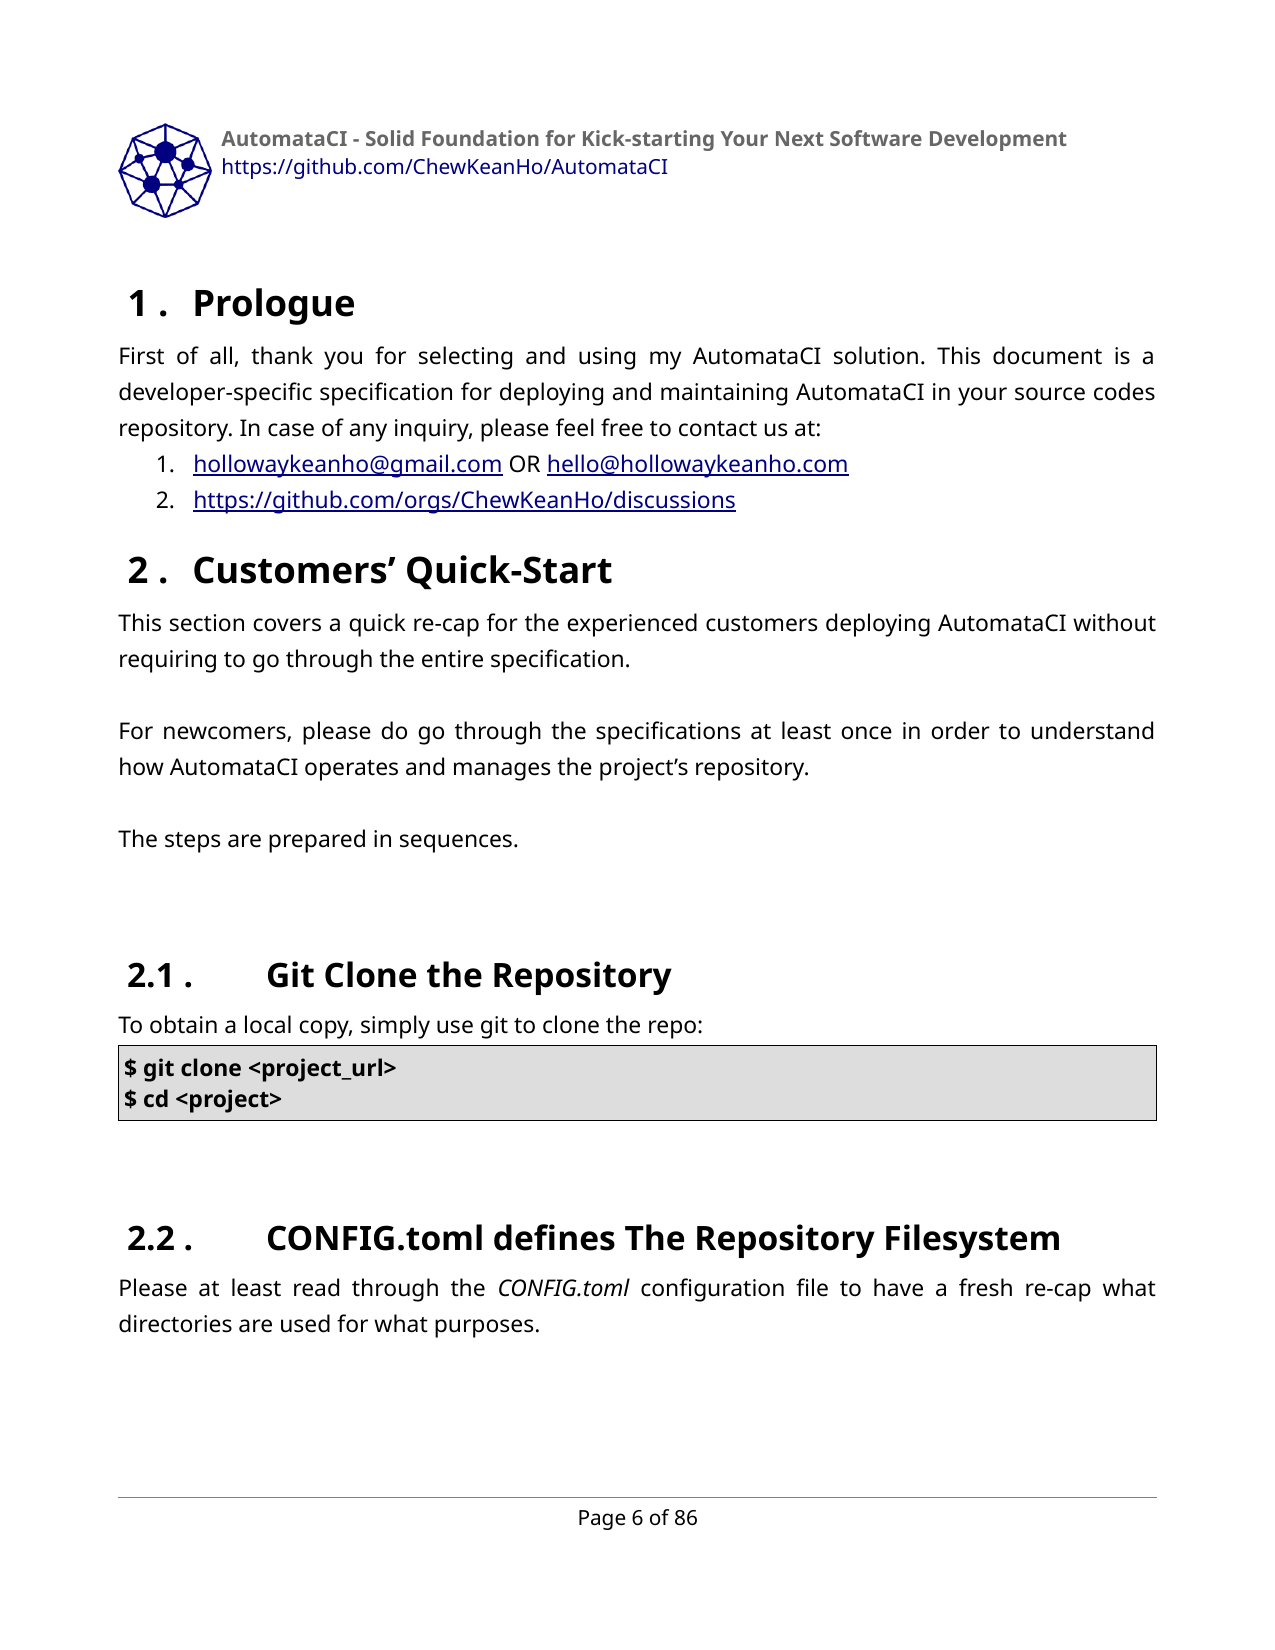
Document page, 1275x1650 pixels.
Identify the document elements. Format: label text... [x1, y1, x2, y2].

subtitle Customers’ Quick-Start [118, 545, 1157, 594]
table_header $ git clone <project_url> $ cd <project> [119, 1046, 1156, 1120]
text Please at least read through the CONFIG.toml configuration file to have a fresh re-cap what directories are used for what purposes. [118, 1272, 1157, 1339]
list hollowaykeanho@gmail.com OR hello@hollowaykeanho.com [156, 448, 1157, 479]
list https://github.com/orgs/ChewKeanHo/discussions [156, 484, 1157, 515]
subtitle Git Clone the Repository [118, 951, 1157, 997]
text First of all, thank you for selecting and using my AutomataCI solution. This document is a developer-specific specification for deploying and maintaining AutomataCI in your source codes repository. In case of any inquiry, please feel free to contact us at: [118, 340, 1157, 443]
text This section covers a quick re-cap for the experienced customers deploying AutomataCI without requiring to go through the entire specification. [118, 607, 1157, 674]
text To obtain a local copy, simply use git to clone the repo: [118, 1009, 1157, 1041]
text The steps are prepared in sequences. [118, 822, 1157, 854]
picture [118, 123, 212, 218]
text For newcomers, please do go through the specifications at least once in order to understand how AutomataCI operates and manages the project’s repository. [118, 715, 1157, 782]
subtitle CONFIG.toml defines The Repository Filesystem [118, 1214, 1157, 1260]
subtitle Prologue [118, 278, 1157, 327]
